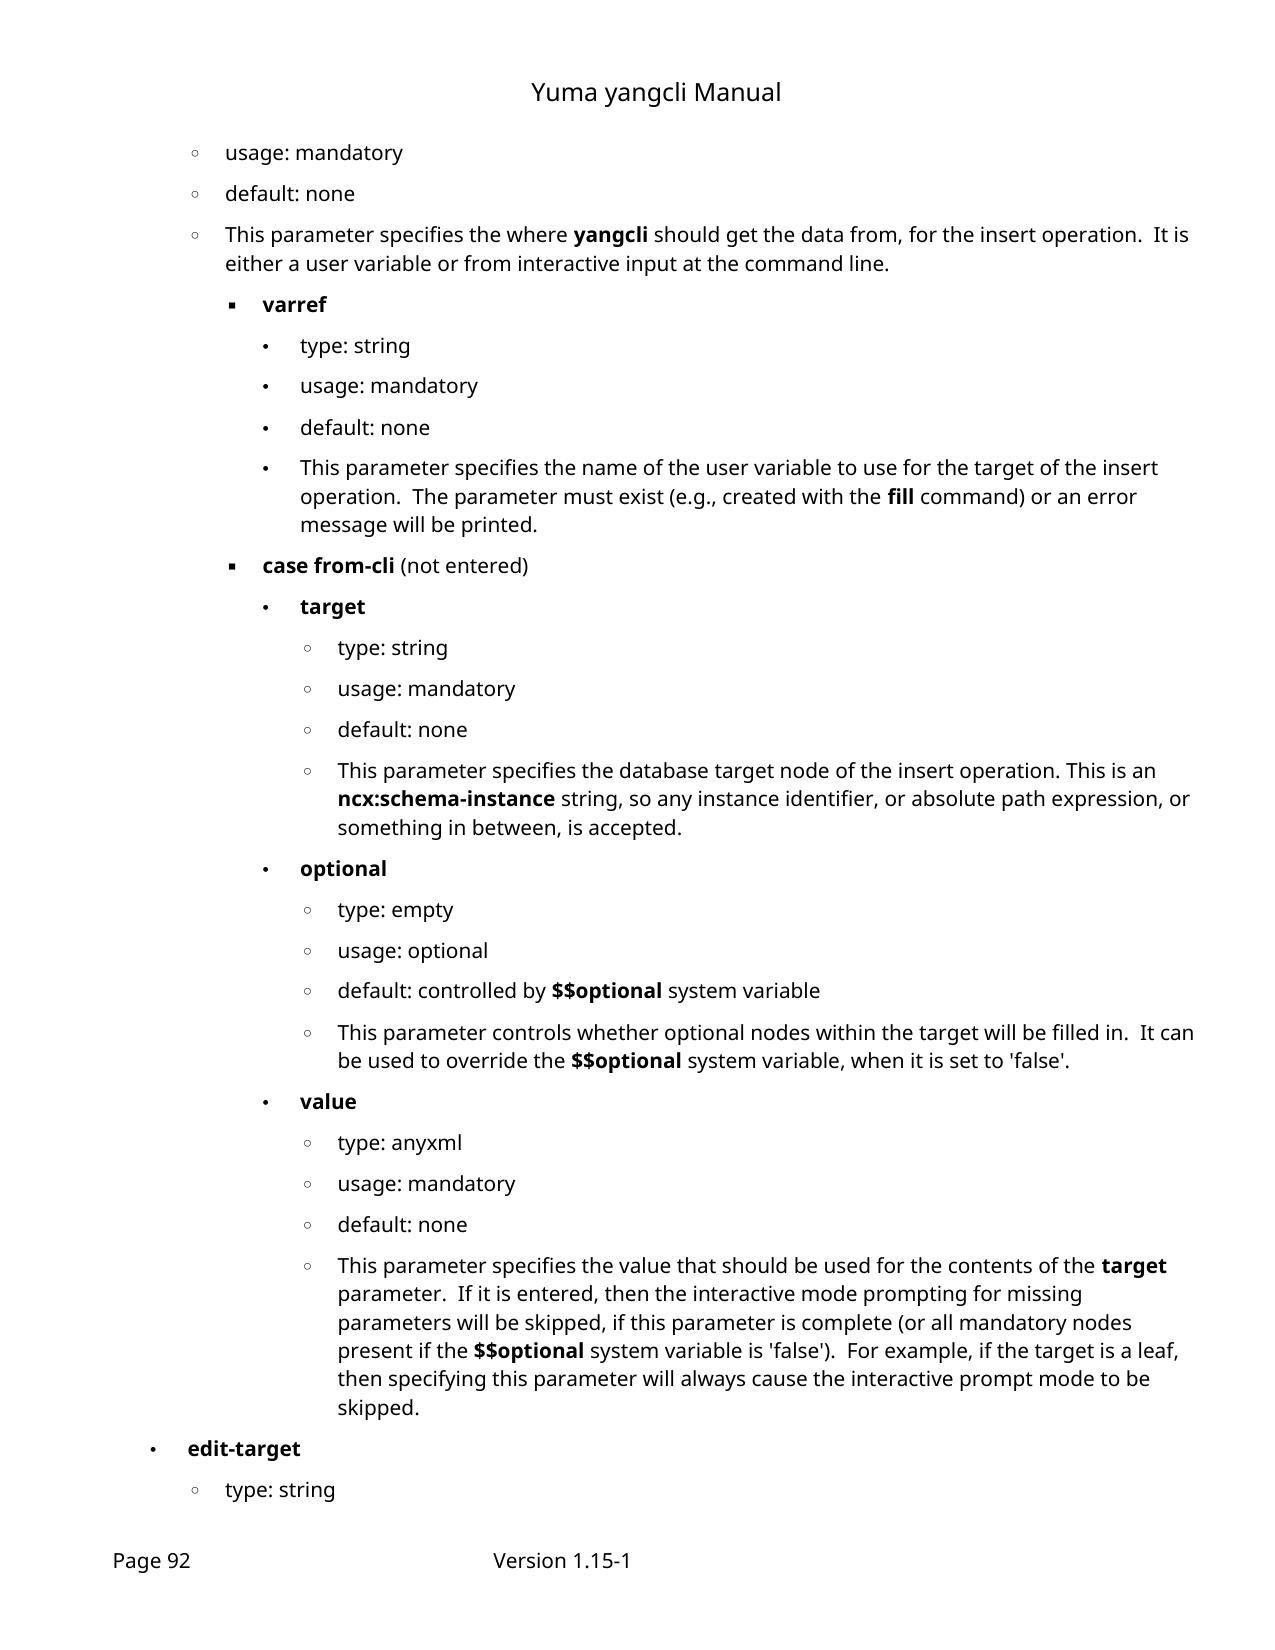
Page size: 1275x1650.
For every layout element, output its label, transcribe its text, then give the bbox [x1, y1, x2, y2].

list This parameter specifies the where yangcli should get the data from, for the insert operation. It is either a user variable or from interactive input at the command line. [187, 220, 1200, 277]
list usage: optional [300, 936, 1200, 964]
list target [262, 592, 1200, 621]
list varref [225, 290, 1200, 318]
list default: none [262, 413, 1200, 441]
list value [262, 1087, 1200, 1115]
list This parameter specifies the database target node of the insert operation. This is an ncx:schema-instance string, so any instance identifier, or absolute path expression, or something in between, is accepted. [300, 756, 1200, 841]
list usage: mandatory [262, 372, 1200, 400]
list type: empty [300, 895, 1200, 923]
list default: none [300, 1210, 1200, 1238]
list This parameter specifies the name of the user variable to use for the target of the insert operation. The parameter must exist (e.g., created with the fill command) or an error message will be printed. [262, 453, 1200, 539]
list type: string [187, 1475, 1200, 1503]
list edit-target [150, 1434, 1200, 1462]
list usage: mandatory [300, 674, 1200, 703]
list type: string [262, 331, 1200, 359]
list default: none [187, 179, 1200, 208]
list This parameter controls whether optional nodes within the target will be filled in. It can be used to override the $$optional system variable, when it is set to 'false'. [300, 1018, 1200, 1074]
list type: string [300, 633, 1200, 662]
list This parameter specifies the value that should be used for the contents of the target parameter. If it is entered, then the interactive mode prompting for missing parameters will be skipped, if this parameter is complete (or all mandatory nodes present if the $$optional system variable is 'false'). For example, if the target is a leaf, then specifying this parameter will always cause the interactive prompt mode to be skipped. [300, 1251, 1200, 1421]
list default: controlled by $$optional system variable [300, 977, 1200, 1005]
list usage: mandatory [300, 1169, 1200, 1197]
list case from-cli (not entered) [225, 551, 1200, 580]
list type: anyxml [300, 1128, 1200, 1156]
list usage: mandatory [187, 138, 1200, 167]
list optional [262, 854, 1200, 882]
list default: none [300, 715, 1200, 743]
